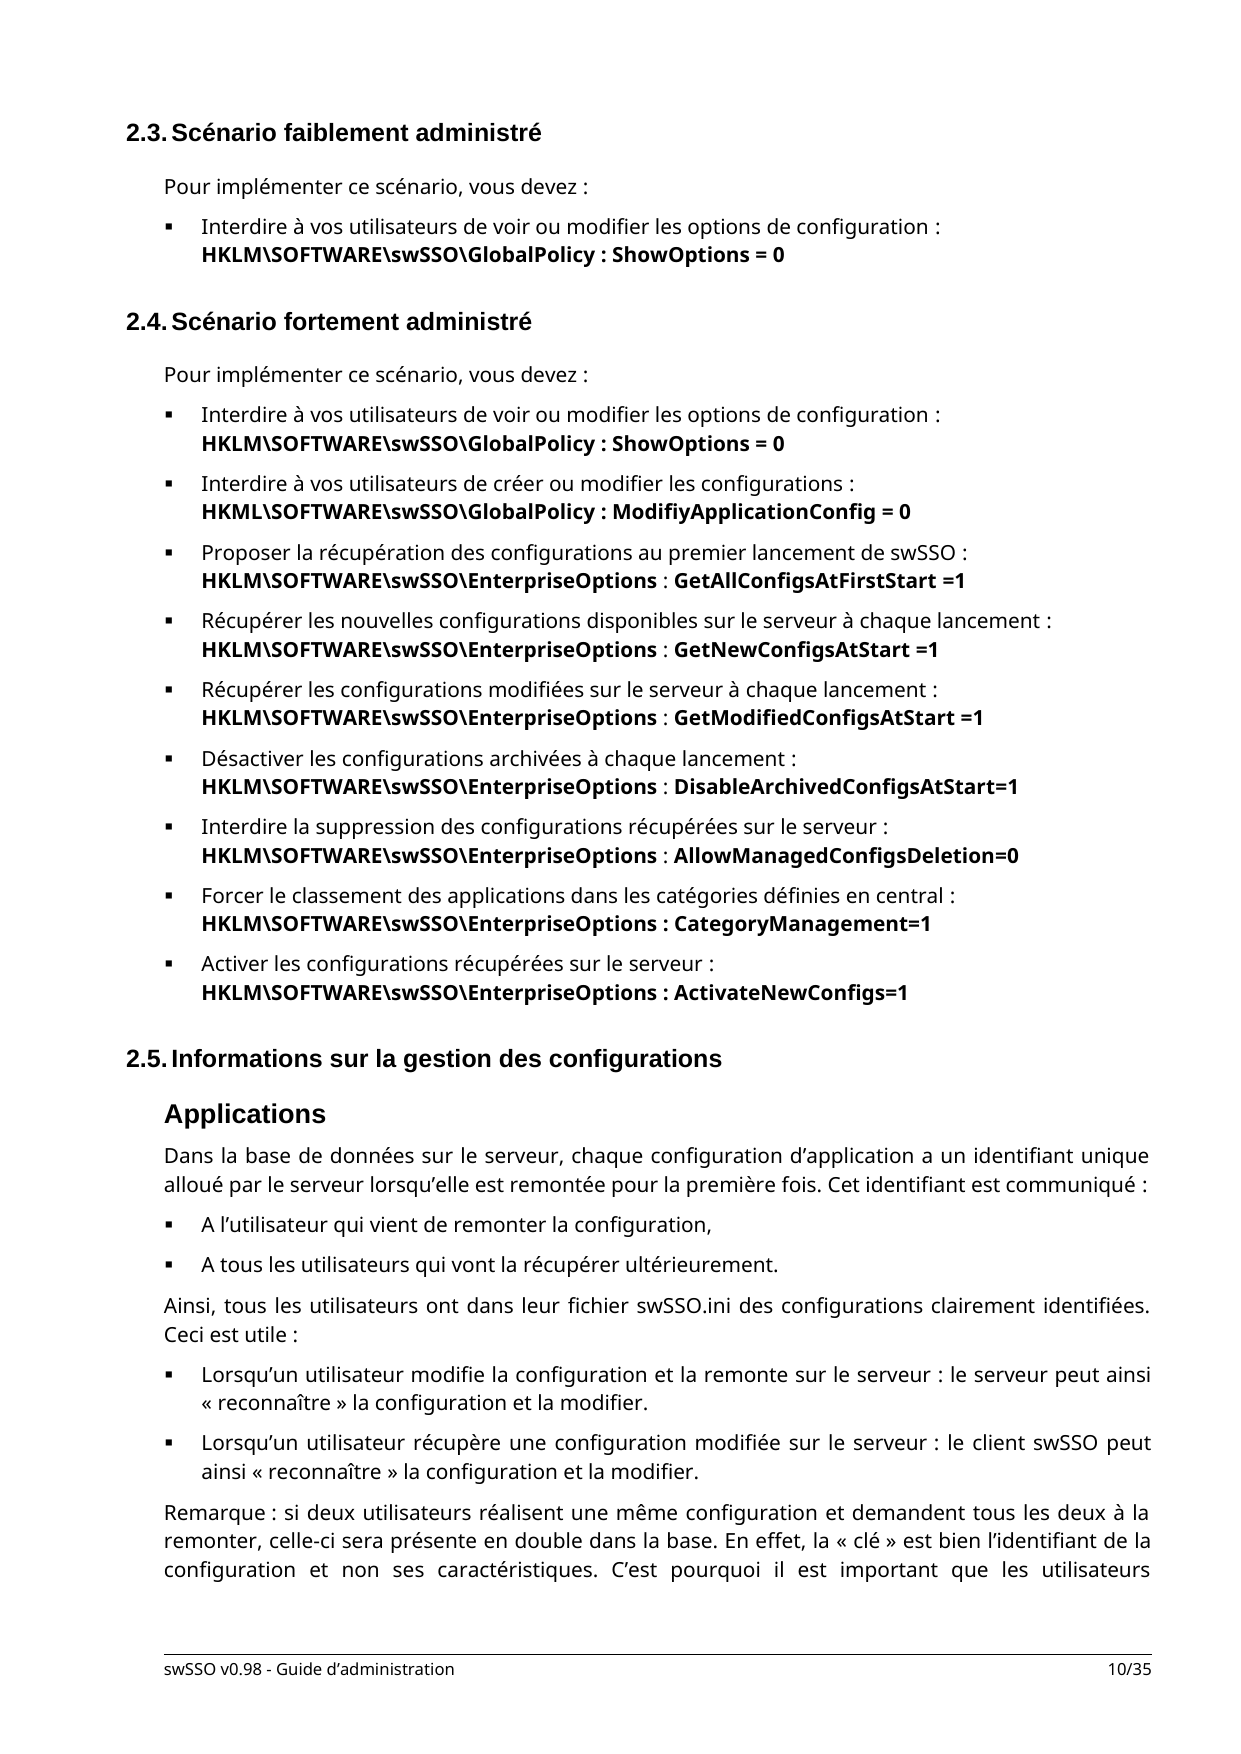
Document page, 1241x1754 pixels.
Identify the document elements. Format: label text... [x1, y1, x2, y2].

list Interdire à vos utilisateurs de créer ou modifier les configurations : [164, 469, 1152, 497]
text HKLM\SOFTWARE\swSSO\EnterpriseOptions : CategoryManagement=1 [201, 909, 1152, 938]
text Pour implémenter ce scénario, vous devez : [164, 360, 1152, 389]
subtitle Applications [164, 1098, 1152, 1129]
subtitle Informations sur la gestion des configurations [126, 1044, 1152, 1073]
text Pour implémenter ce scénario, vous devez : [164, 172, 1152, 200]
list Proposer la récupération des configurations au premier lancement de swSSO : [164, 538, 1152, 566]
list Lorsqu’un utilisateur récupère une configuration modifiée sur le serveur : le client swSSO peut ainsi « reconnaître » la configuration et la modifier. [164, 1428, 1152, 1485]
text HKLM\SOFTWARE\swSSO\EnterpriseOptions : DisableArchivedConfigsAtStart=1 [201, 772, 1152, 801]
list Interdire la suppression des configurations récupérées sur le serveur : [164, 812, 1152, 841]
text HKLM\SOFTWARE\swSSO\EnterpriseOptions : ActivateNewConfigs=1 [201, 978, 1152, 1006]
list Récupérer les nouvelles configurations disponibles sur le serveur à chaque lancement : [164, 606, 1152, 635]
list A tous les utilisateurs qui vont la récupérer ultérieurement. [164, 1250, 1152, 1279]
list Activer les configurations récupérées sur le serveur : [164, 949, 1152, 978]
text HKLM\SOFTWARE\swSSO\EnterpriseOptions : GetAllConfigsAtFirstStart =1 [201, 566, 1152, 594]
list Récupérer les configurations modifiées sur le serveur à chaque lancement : [164, 675, 1152, 703]
text HKLM\SOFTWARE\swSSO\GlobalPolicy : ShowOptions = 0 [201, 429, 1152, 457]
text HKML\SOFTWARE\swSSO\GlobalPolicy : ModifiyApplicationConfig = 0 [201, 497, 1152, 526]
list Désactiver les configurations archivées à chaque lancement : [164, 744, 1152, 772]
list Forcer le classement des applications dans les catégories définies en central : [164, 881, 1152, 909]
subtitle Scénario fortement administré [126, 306, 1152, 335]
text HKLM\SOFTWARE\swSSO\EnterpriseOptions : AllowManagedConfigsDeletion=0 [201, 841, 1152, 869]
text Remarque : si deux utilisateurs réalisent une même configuration et demandent tous les deux à la remonter, celle-ci sera présente en double dans la base. En effet, la « clé » est bien l’identifiant de la configuration et non ses caractéristiques. C’est pourquoi il est important que les utilisateurs [164, 1498, 1152, 1583]
list Lorsqu’un utilisateur modifie la configuration et la remonte sur le serveur : le serveur peut ainsi « reconnaître » la configuration et la modifier. [164, 1360, 1152, 1417]
list Interdire à vos utilisateurs de voir ou modifier les options de configuration : [164, 400, 1152, 429]
list A l’utilisateur qui vient de remonter la configuration, [164, 1210, 1152, 1238]
list Interdire à vos utilisateurs de voir ou modifier les options de configuration : [164, 212, 1152, 241]
text Ainsi, tous les utilisateurs ont dans leur fichier swSSO.ini des configurations clairement identifiées. Ceci est utile : [164, 1291, 1152, 1348]
subtitle Scénario faiblement administré [126, 118, 1152, 147]
text HKLM\SOFTWARE\swSSO\GlobalPolicy : ShowOptions = 0 [201, 241, 1152, 269]
text Dans la base de données sur le serveur, chaque configuration d’application a un identifiant unique alloué par le serveur lorsqu’elle est remontée pour la première fois. Cet identifiant est communiqué : [164, 1141, 1152, 1198]
text HKLM\SOFTWARE\swSSO\EnterpriseOptions : GetModifiedConfigsAtStart =1 [201, 703, 1152, 732]
text HKLM\SOFTWARE\swSSO\EnterpriseOptions : GetNewConfigsAtStart =1 [201, 635, 1152, 663]
